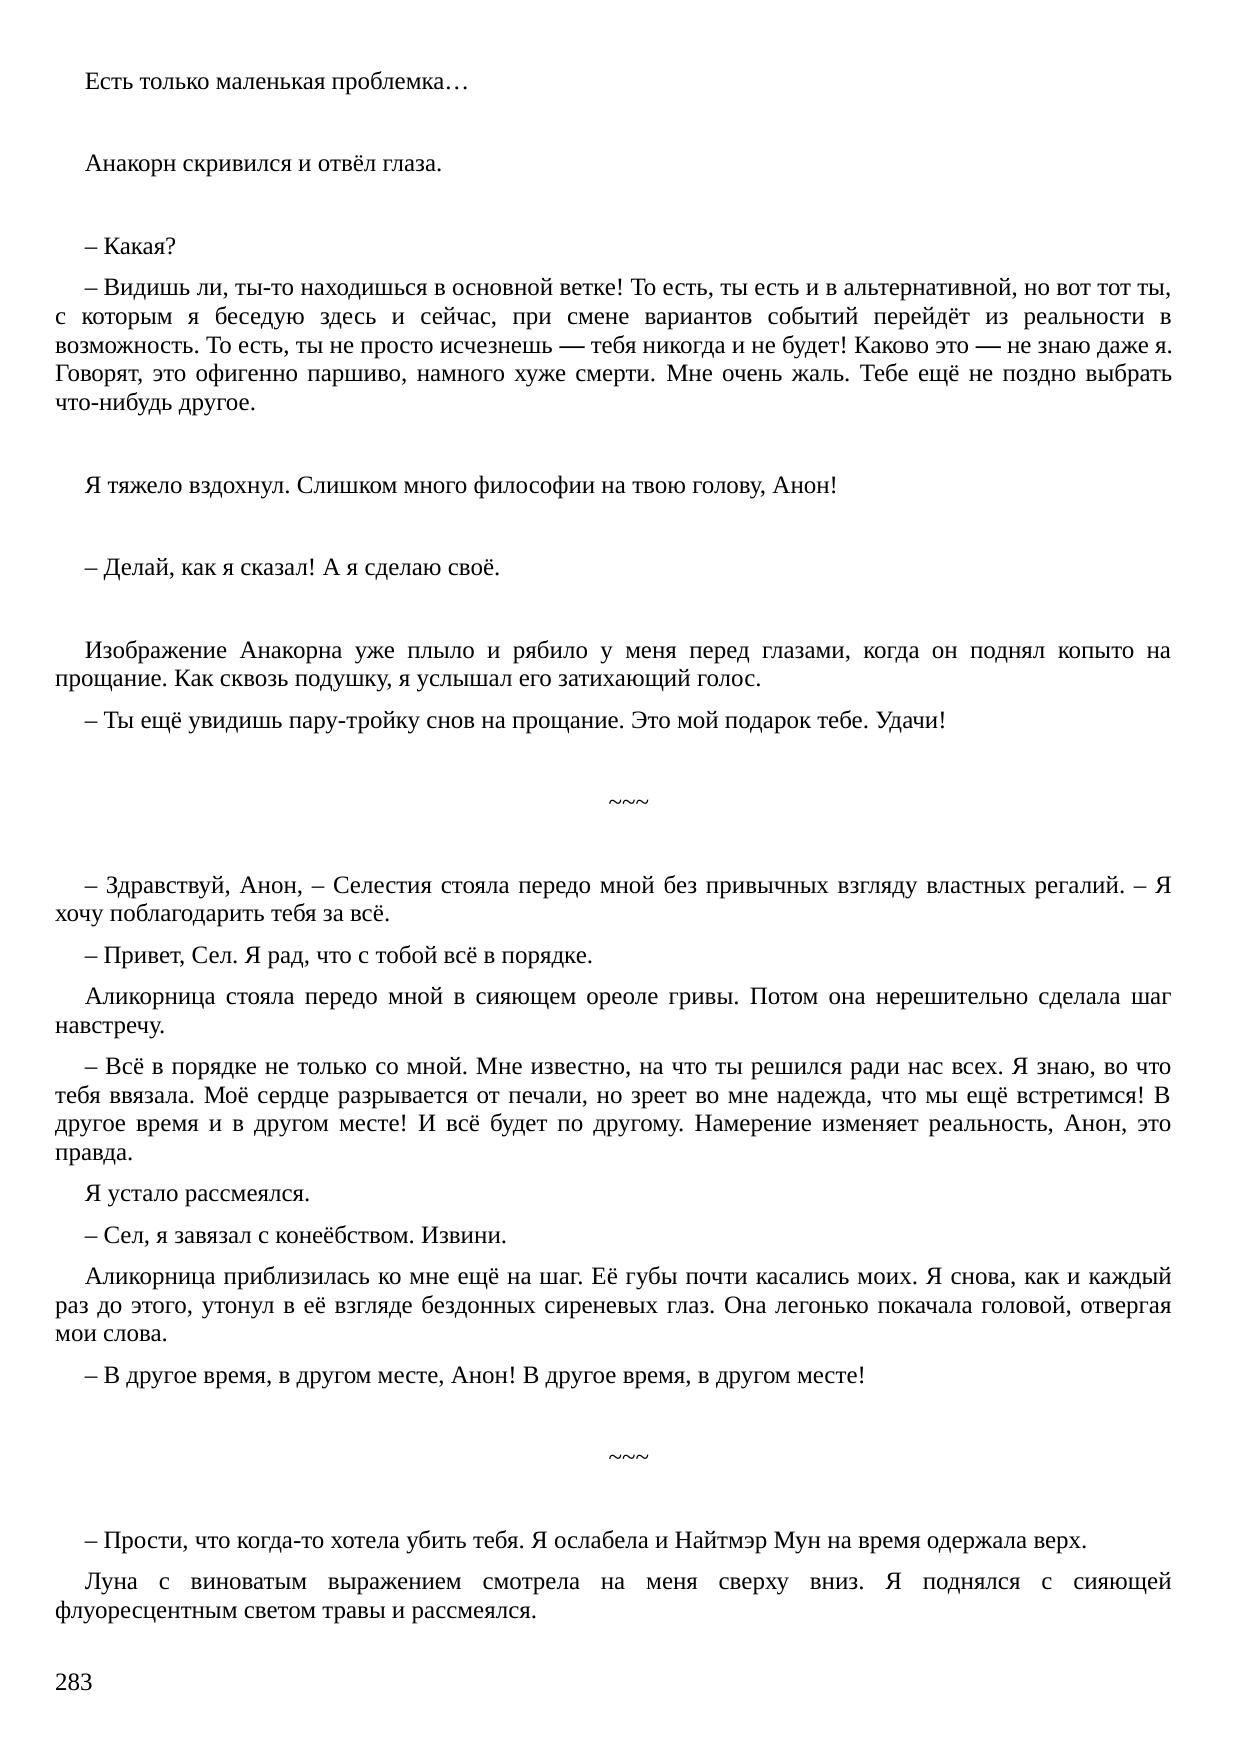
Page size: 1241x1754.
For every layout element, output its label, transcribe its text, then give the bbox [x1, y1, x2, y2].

text – Видишь ли, ты-то находишься в основной ветке! То есть, ты есть и в альтернативной, но вот тот ты, с которым я беседую здесь и сейчас, при смене вариантов событий перейдёт из реальности в возможность. То есть, ты не просто исчезнешь — тебя никогда и не будет! Каково это — не знаю даже я. Говорят, это офигенно паршиво, намного хуже смерти. Мне очень жаль. Тебе ещё не поздно выбрать что-нибудь другое. [55, 272, 1173, 416]
text – Ты ещё увидишь пару-тройку снов на прощание. Это мой подарок тебе. Удачи! [55, 705, 1173, 733]
text ~~~ [55, 1442, 1173, 1471]
text – В другое время, в другом месте, Анон! В другое время, в другом месте! [55, 1360, 1173, 1388]
text Аликорница приблизилась ко мне ещё на шаг. Её губы почти касались моих. Я снова, как и каждый раз до этого, утонул в её взгляде бездонных сиреневых глаз. Она легонько покачала головой, отвергая мои слова. [55, 1261, 1173, 1347]
text ~~~ [55, 787, 1173, 816]
text Изображение Анакорна уже плыло и рябило у меня перед глазами, когда он поднял копыто на прощание. Как сквозь подушку, я услышал его затихающий голос. [55, 635, 1173, 692]
text – Какая? [55, 231, 1173, 260]
text Я тяжело вздохнул. Слишком много философии на твою голову, Анон! [55, 470, 1173, 498]
text – Здравствуй, Анон, – Селестия стояла передо мной без привычных взгляду властных регалий. – Я хочу поблагодарить тебя за всё. [55, 870, 1173, 927]
text – Привет, Сел. Я рад, что с тобой всё в порядке. [55, 940, 1173, 968]
text Луна с виноватым выражением смотрела на меня сверху вниз. Я поднялся с сияющей флуоресцентным светом травы и рассмеялся. [55, 1566, 1173, 1623]
text – Всё в порядке не только со мной. Мне известно, на что ты решился ради нас всех. Я знаю, во что тебя ввязала. Моё сердце разрывается от печали, но зреет во мне надежда, что мы ещё встретимся! В другое время и в другом месте! И всё будет по другому. Намерение изменяет реальность, Анон, это правда. [55, 1051, 1173, 1166]
text Анакорн скривился и отвёл глаза. [55, 148, 1173, 177]
text – Прости, что когда-то хотела убить тебя. Я ослабела и Найтмэр Мун на время одержала верх. [55, 1525, 1173, 1553]
text Аликорница стояла передо мной в сияющем ореоле гривы. Потом она нерешительно сделала шаг навстречу. [55, 981, 1173, 1038]
text Я устало рассмеялся. [55, 1178, 1173, 1207]
text Есть только маленькая проблемка… [55, 66, 1173, 95]
text – Сел, я завязал с конеёбством. Извини. [55, 1220, 1173, 1248]
text – Делай, как я сказал! А я сделаю своё. [55, 552, 1173, 581]
